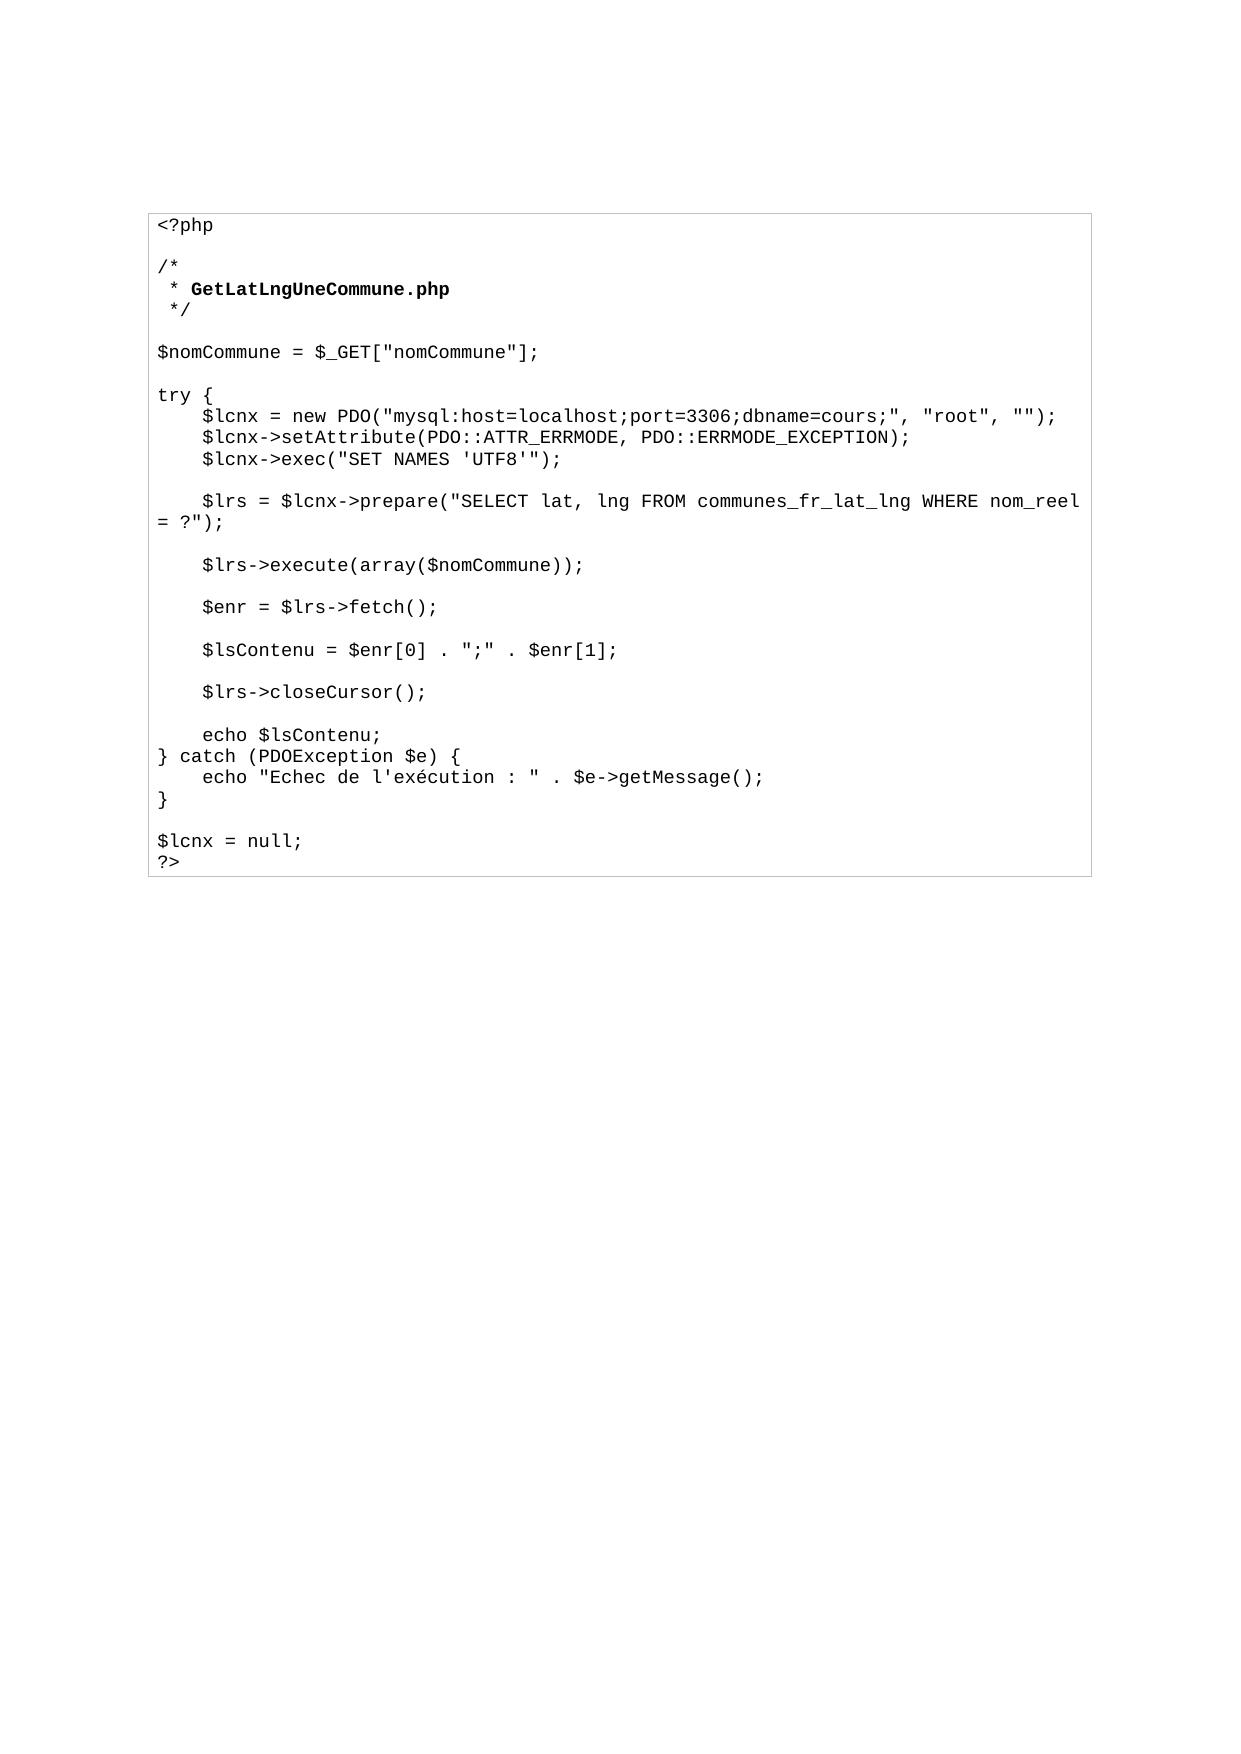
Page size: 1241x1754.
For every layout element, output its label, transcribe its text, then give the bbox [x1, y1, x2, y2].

text $lcnx = null; [149, 829, 1091, 850]
text echo "Echec de l'exécution : " . $e->getMessage(); [149, 765, 1091, 786]
text try { [149, 382, 1091, 404]
text $lcnx->setAttribute(PDO::ATTR_ERRMODE, PDO::ERRMODE_EXCEPTION); [149, 425, 1091, 446]
text $lsContenu = $enr[0] . ";" . $enr[1]; [149, 637, 1091, 662]
text $lrs->execute(array($nomCommune)); [149, 552, 1091, 577]
text $lcnx = new PDO("mysql:host=localhost;port=3306;dbname=cours;", "root", ""); [149, 404, 1091, 425]
text $lcnx->exec("SET NAMES 'UTF8'"); [149, 446, 1091, 471]
text } catch (PDOException $e) { [149, 744, 1091, 765]
text $lrs->closeCursor(); [149, 680, 1091, 704]
text * GetLatLngUneCommune.php [149, 276, 1091, 297]
text <?php [149, 214, 1091, 237]
text } [149, 786, 1091, 811]
text ?> [149, 850, 1091, 876]
text $nomCommune = $_GET["nomCommune"]; [149, 340, 1091, 364]
text $enr = $lrs->fetch(); [149, 595, 1091, 619]
text /* [149, 255, 1091, 276]
text */ [149, 297, 1091, 322]
text echo $lsContenu; [149, 722, 1091, 744]
text $lrs = $lcnx->prepare("SELECT lat, lng FROM communes_fr_lat_lng WHERE nom_reel = ?"); [149, 489, 1091, 534]
